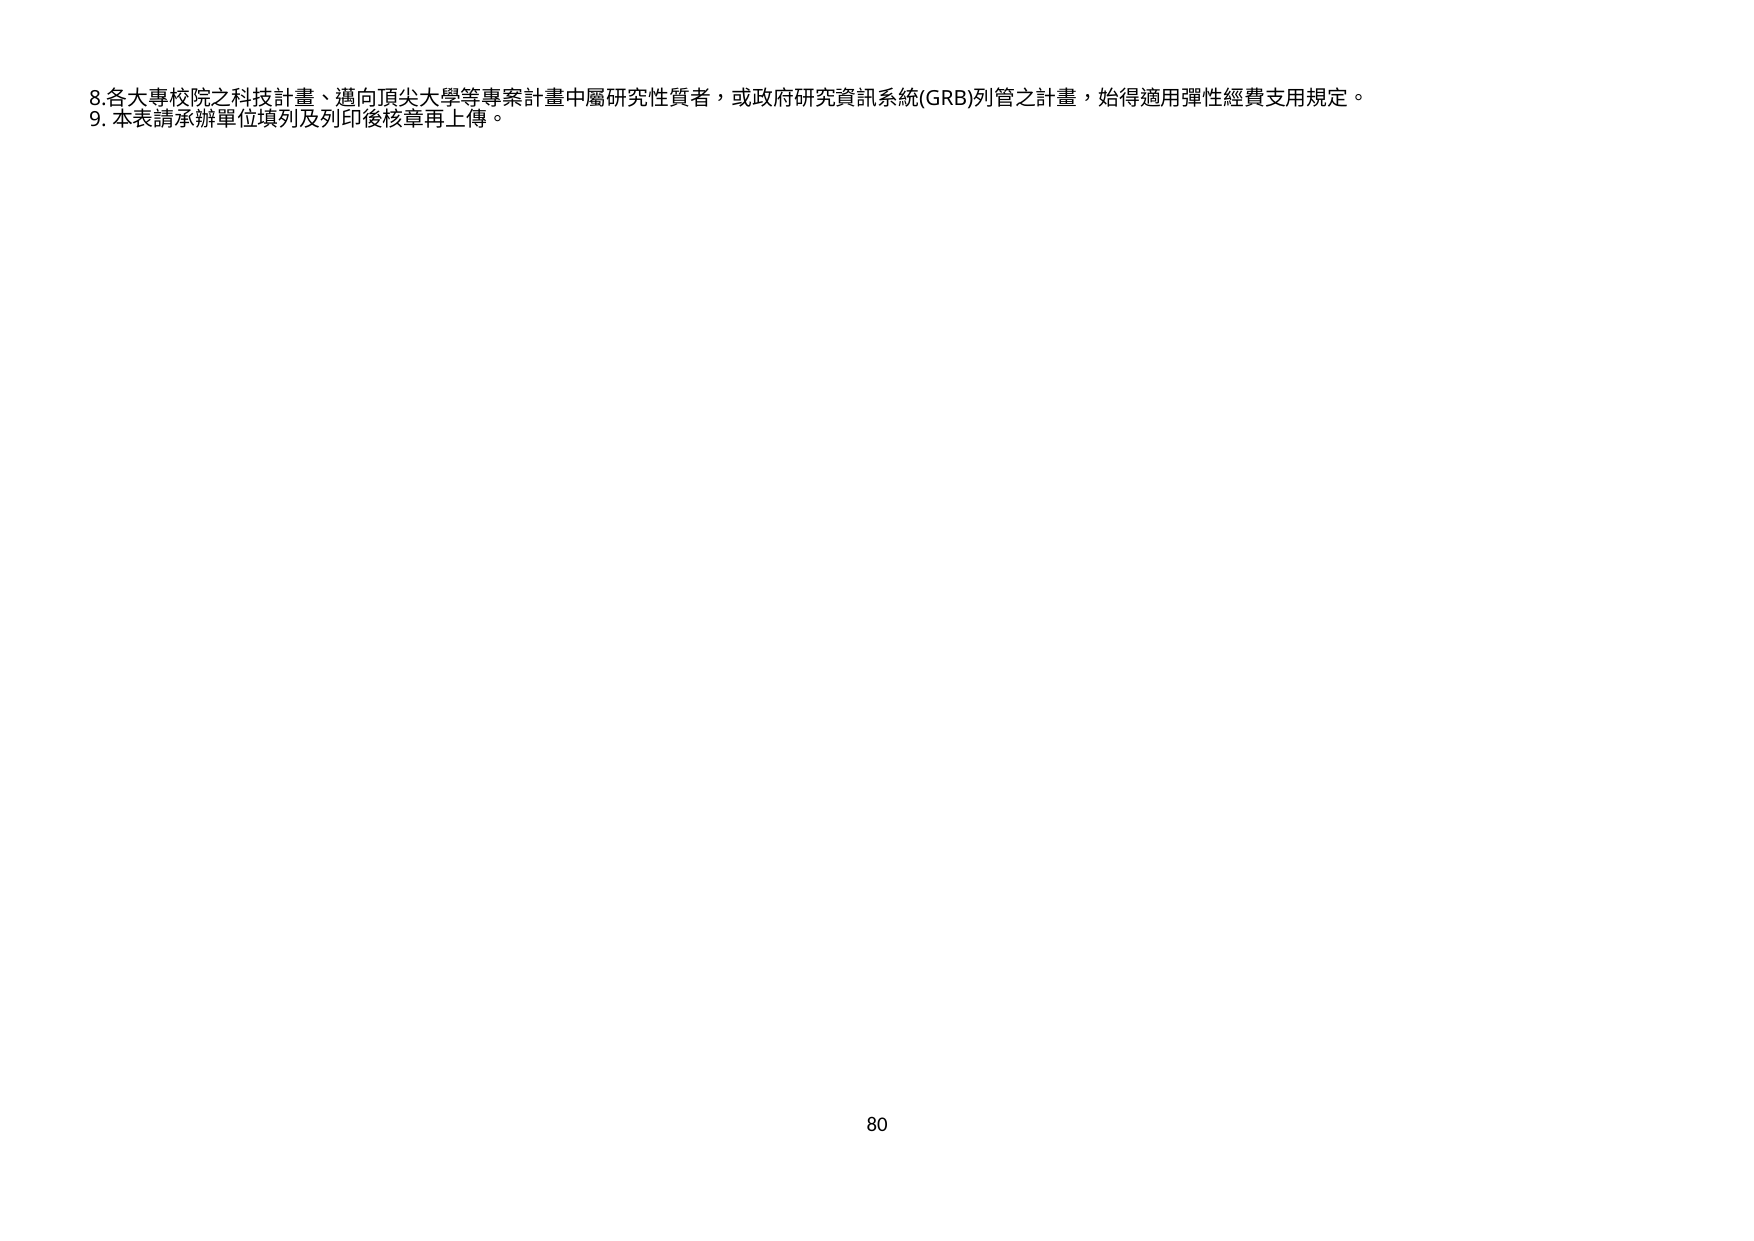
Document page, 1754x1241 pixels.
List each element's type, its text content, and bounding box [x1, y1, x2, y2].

table_cell 8.各大專校院之科技計畫、邁向頂尖大學等專案計畫中屬研究性質者，或政府研究資訊系統(GRB)列管之計畫，始得適用彈性經費支用規定。 9. 本表請承辦單位填列及列印後核章再上傳。 [86, 89, 1639, 130]
